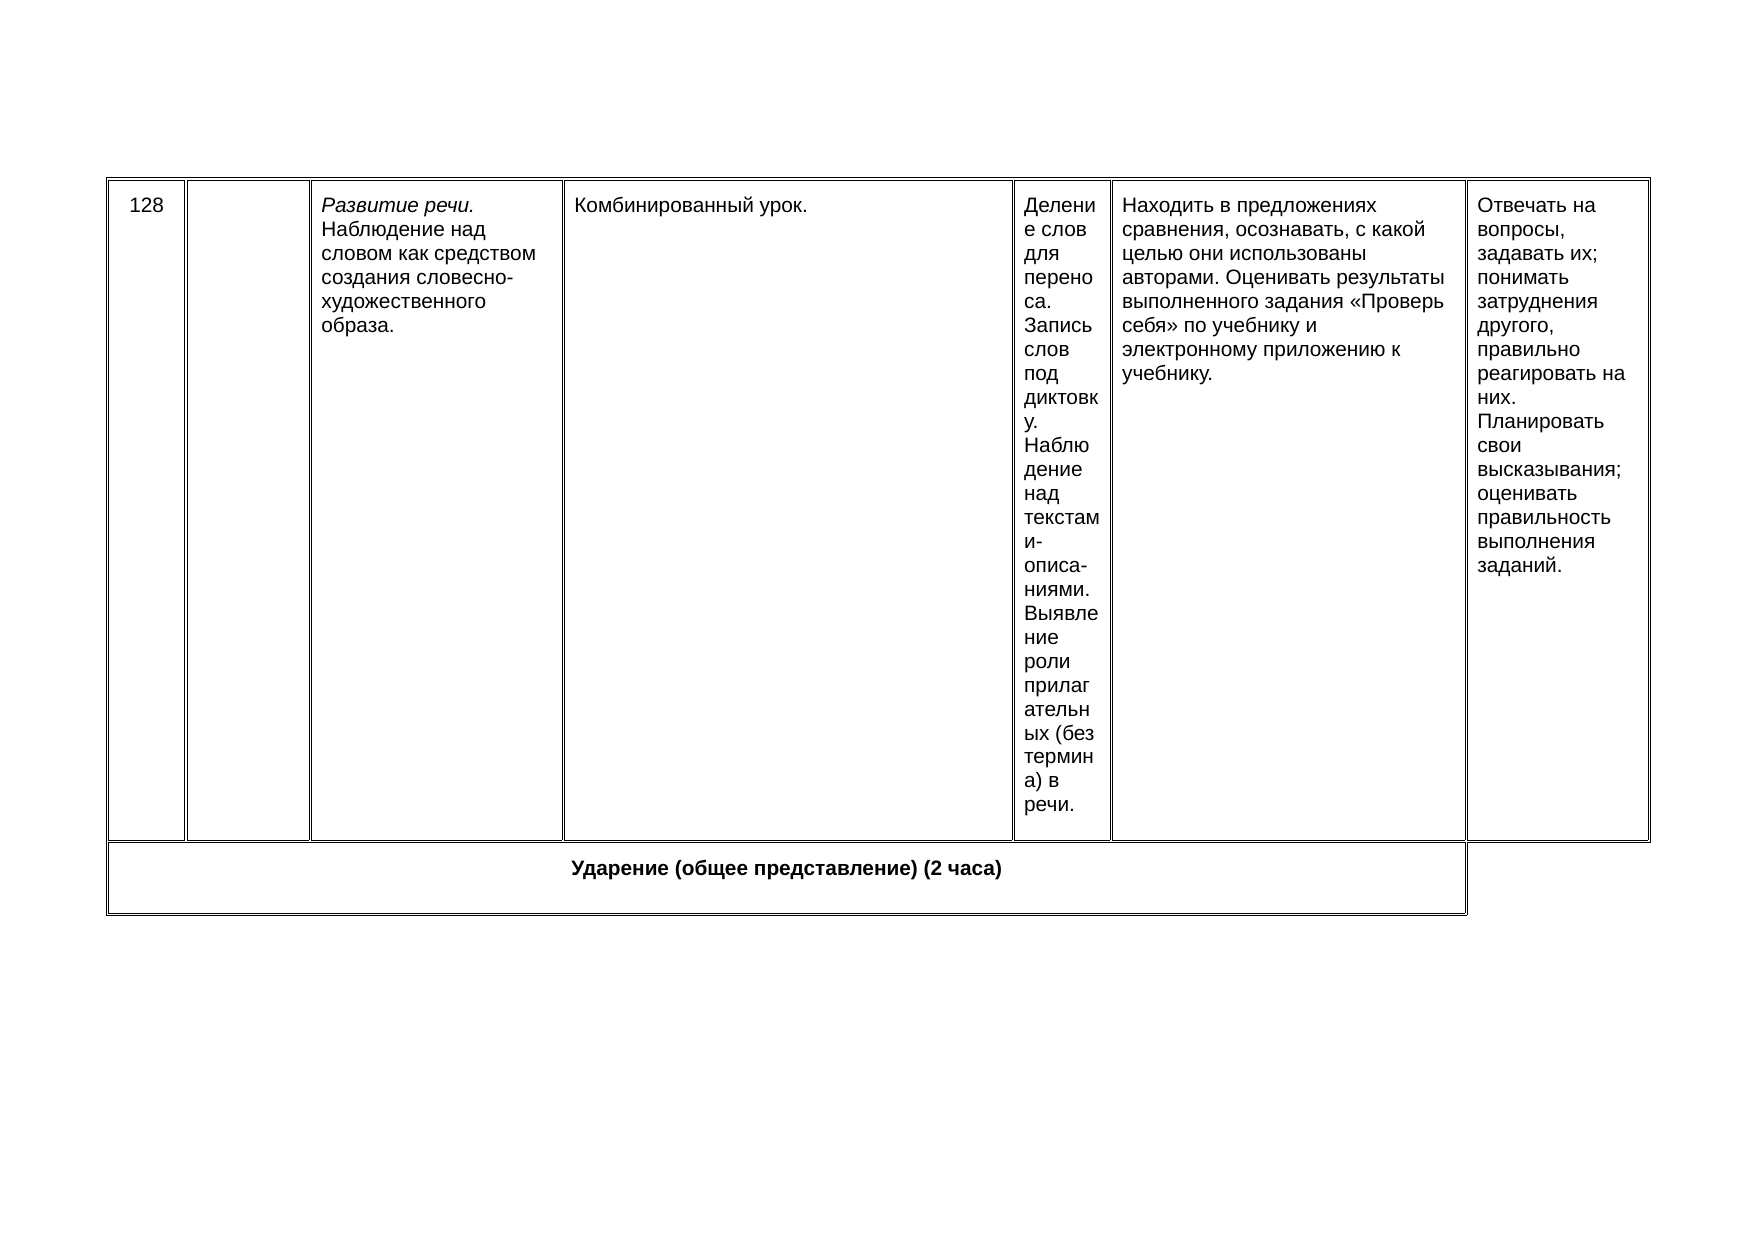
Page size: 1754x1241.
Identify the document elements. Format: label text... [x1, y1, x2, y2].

table_cell [188, 181, 309, 839]
table_cell 128 [109, 181, 184, 839]
table_cell Ударение (общее представление) (2 часа) [109, 843, 1465, 913]
table_cell Развитие речи. Наблюдение над словом как средством создания словесно-художественного образа. [312, 181, 562, 839]
table_cell Находить в предложениях сравнения, осознавать, с какой целью они использованы авторами. Оценивать результаты выполненного задания «Проверь себя» по учебнику и электронному приложению к учебнику. [1113, 181, 1465, 839]
table_cell Деление слов для переноса. Запись слов под диктовку. Наблюдение над текстами-описа-ниями. Выявление роли прилагательных (без термина) в речи. [1015, 181, 1110, 839]
table_cell [1468, 843, 1649, 913]
table_cell Комбинированный урок. [565, 181, 1012, 839]
table_cell Отвечать на вопросы, задавать их; понимать затруднения другого, правильно реагировать на них. Планировать свои высказывания; оценивать правильность выполнения заданий. [1468, 181, 1648, 839]
